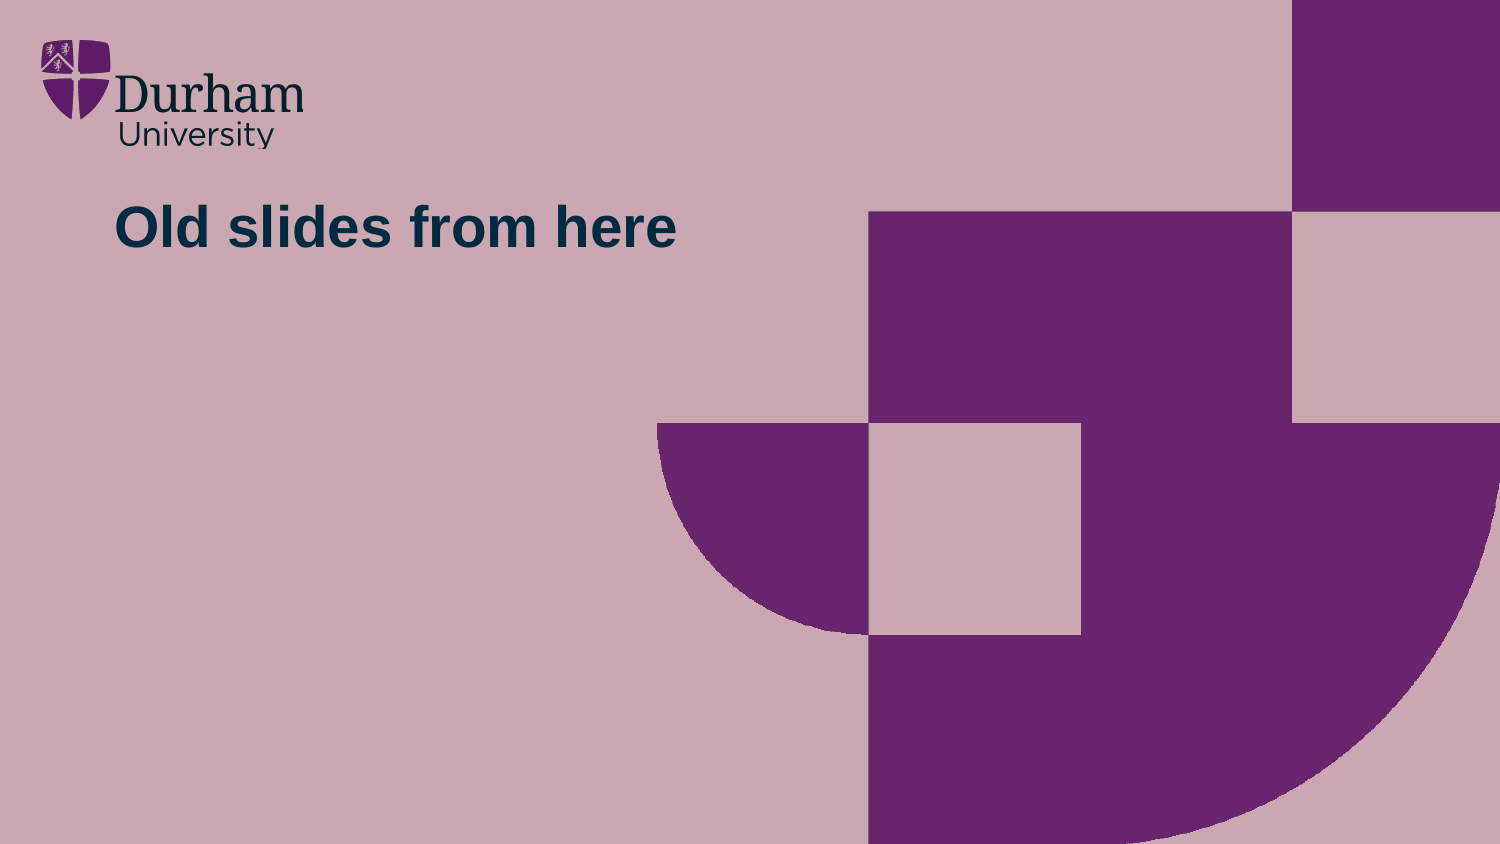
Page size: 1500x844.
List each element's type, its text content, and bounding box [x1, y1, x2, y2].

picture [41, 40, 303, 149]
title Old slides from here [114, 199, 854, 381]
picture [656, 0, 1500, 844]
